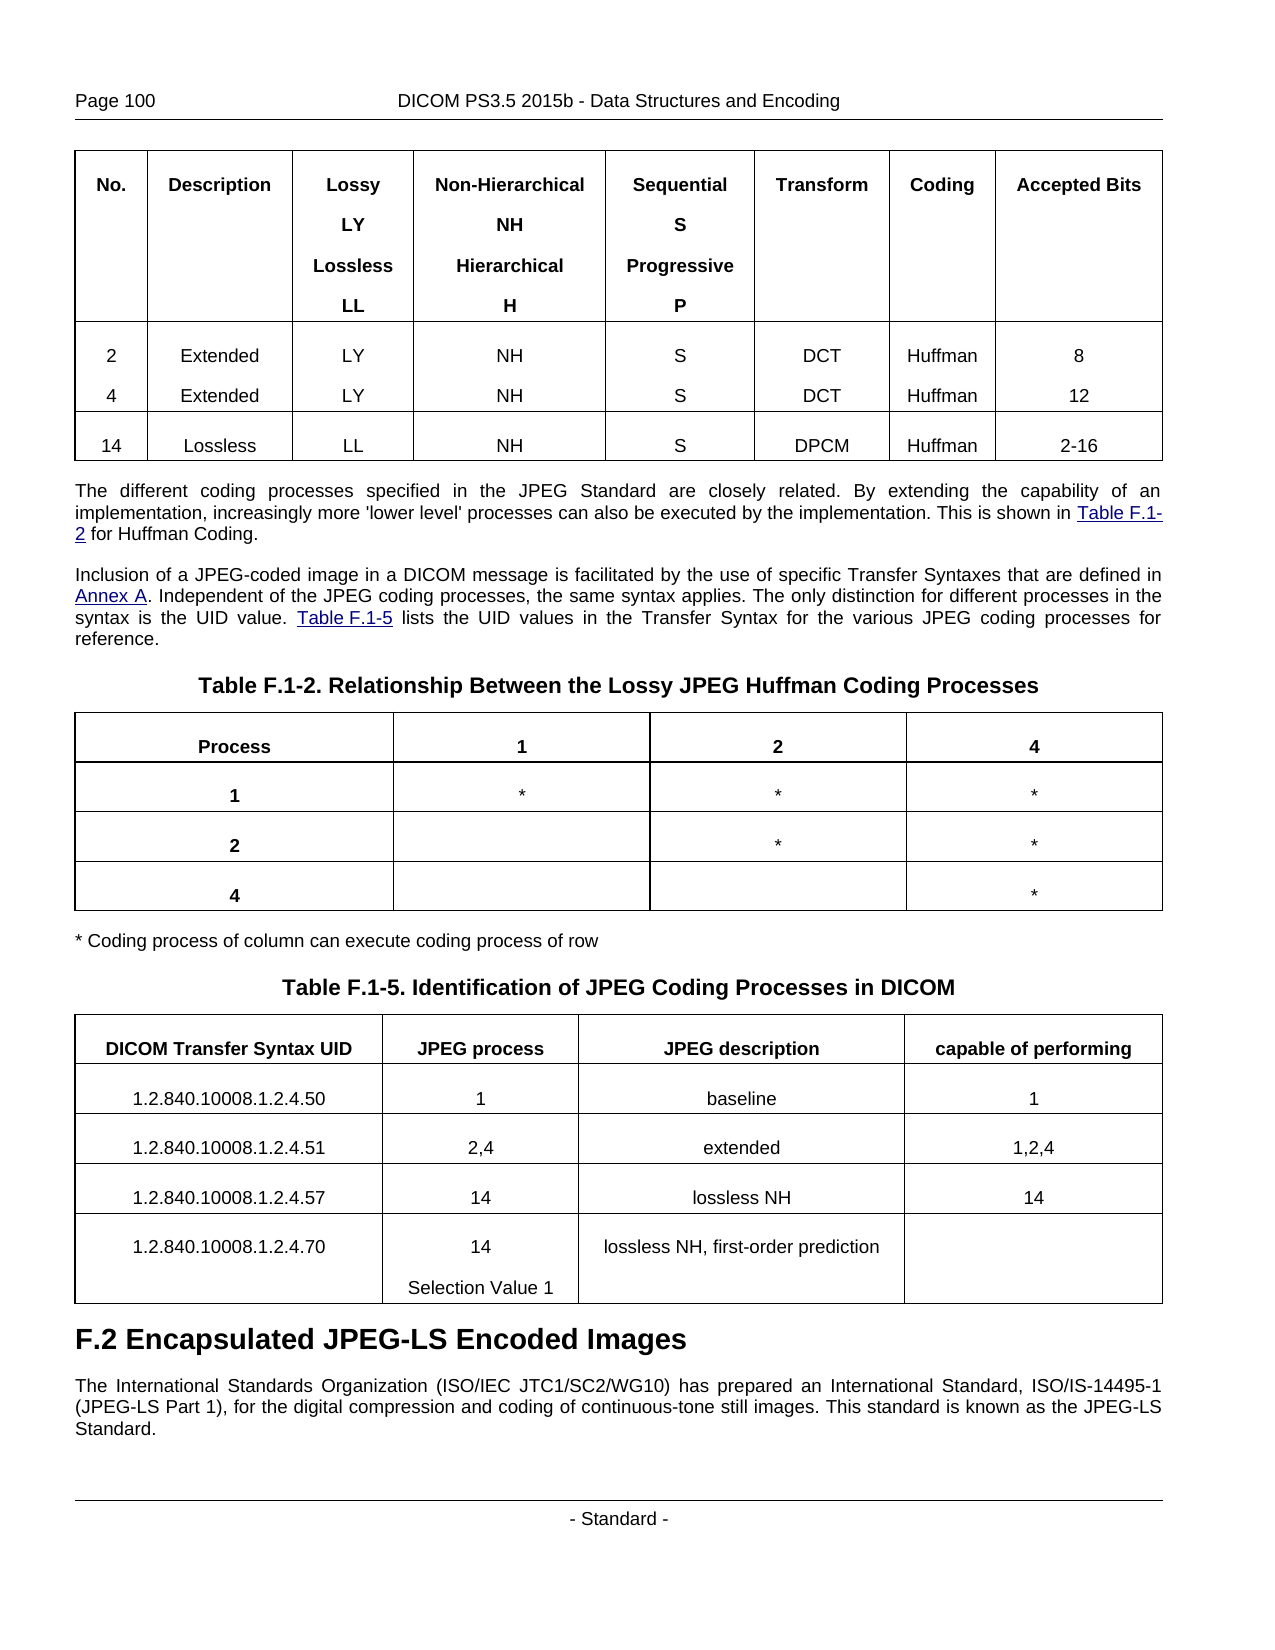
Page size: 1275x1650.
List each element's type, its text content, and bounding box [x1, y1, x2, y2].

table_cell 14 [383, 1164, 578, 1212]
table_header Transform [755, 151, 889, 321]
table_header 2 [651, 713, 906, 761]
table_cell lossless NH [579, 1164, 904, 1212]
table_cell [905, 1214, 1162, 1302]
table_cell 1.2.840.10008.1.2.4.57 [76, 1164, 382, 1212]
table_cell LL [293, 412, 413, 460]
table_cell S S [606, 322, 754, 411]
table_cell * [651, 763, 906, 811]
table_cell [394, 862, 649, 910]
table_cell S [606, 412, 754, 460]
table_cell * [907, 812, 1162, 861]
table_cell Lossless [148, 412, 292, 460]
table_header JPEG description [579, 1015, 904, 1063]
table_cell 2 4 [76, 322, 147, 411]
table_header Sequential S Progressive P [606, 151, 754, 321]
table_cell extended [579, 1114, 904, 1163]
table_header JPEG process [383, 1015, 578, 1063]
table_cell * [907, 763, 1162, 811]
table_cell 8 12 [996, 322, 1162, 411]
text F.2 Encapsulated JPEG-LS Encoded Images [75, 1322, 1162, 1356]
table_cell 1.2.840.10008.1.2.4.51 [76, 1114, 382, 1163]
table_cell 1.2.840.10008.1.2.4.50 [76, 1064, 382, 1113]
table_cell NH NH [414, 322, 605, 411]
text The International Standards Organization (ISO/IEC JTC1/SC2/WG10) has prepared an International Standard, ISO/IS-14495-1 (JPEG-LS Part 1), for the digital compression and coding of continuous-tone still images. This standard is known as the JPEG-LS Standard. [75, 1374, 1162, 1439]
table_header capable of performing [905, 1015, 1162, 1063]
table_cell 14 [905, 1164, 1162, 1212]
text Table F.1-2. Relationship Between the Lossy JPEG Huffman Coding Processes [75, 672, 1162, 698]
table_header Accepted Bits [996, 151, 1162, 321]
table_cell Huffman [890, 412, 995, 460]
table_cell lossless NH, first-order prediction [579, 1214, 904, 1302]
table_cell 2-16 [996, 412, 1162, 460]
table_header DICOM Transfer Syntax UID [76, 1015, 382, 1063]
table_header Non-Hierarchical NH Hierarchical H [414, 151, 605, 321]
table_cell 2,4 [383, 1114, 578, 1163]
table_cell [394, 812, 649, 861]
table_header Coding [890, 151, 995, 321]
table_header 1 [394, 713, 649, 761]
table_cell 4 [76, 862, 393, 910]
table_cell Huffman Huffman [890, 322, 995, 411]
table_header 4 [907, 713, 1162, 761]
table_header Description [148, 151, 292, 321]
text * Coding process of column can execute coding process of row [75, 930, 1162, 952]
table_cell [651, 862, 906, 910]
table_cell * [907, 862, 1162, 910]
table_cell 1.2.840.10008.1.2.4.70 [76, 1214, 382, 1302]
text Inclusion of a JPEG-coded image in a DICOM message is facilitated by the use of specific Transfer Syntaxes that are defined in Annex A. Independent of the JPEG coding processes, the same syntax applies. The only distinction for different processes in the syntax is the UID value. Table F.1-5 lists the UID values in the Transfer Syntax for the various JPEG coding processes for reference. [75, 563, 1162, 650]
table_cell 1 [905, 1064, 1162, 1113]
table_cell DCT DCT [755, 322, 889, 411]
text Table F.1-5. Identification of JPEG Coding Processes in DICOM [75, 974, 1162, 1000]
table_cell 14 Selection Value 1 [383, 1214, 578, 1302]
table_cell 14 [76, 412, 147, 460]
table_cell 1 [383, 1064, 578, 1113]
table_header Process [76, 713, 393, 761]
table_cell * [394, 763, 649, 811]
table_cell LY LY [293, 322, 413, 411]
table_cell Extended Extended [148, 322, 292, 411]
table_cell 1,2,4 [905, 1114, 1162, 1163]
table_cell DPCM [755, 412, 889, 460]
table_header Lossy LY Lossless LL [293, 151, 413, 321]
table_cell 1 [76, 763, 393, 811]
table_cell NH [414, 412, 605, 460]
text The different coding processes specified in the JPEG Standard are closely related. By extending the capability of an implementation, increasingly more 'lower level' processes can also be executed by the implementation. This is shown in Table F.1-2 for Huffman Coding. [75, 480, 1162, 545]
table_header No. [76, 151, 147, 321]
table_cell 2 [76, 812, 393, 861]
table_cell * [651, 812, 906, 861]
table_cell baseline [579, 1064, 904, 1113]
